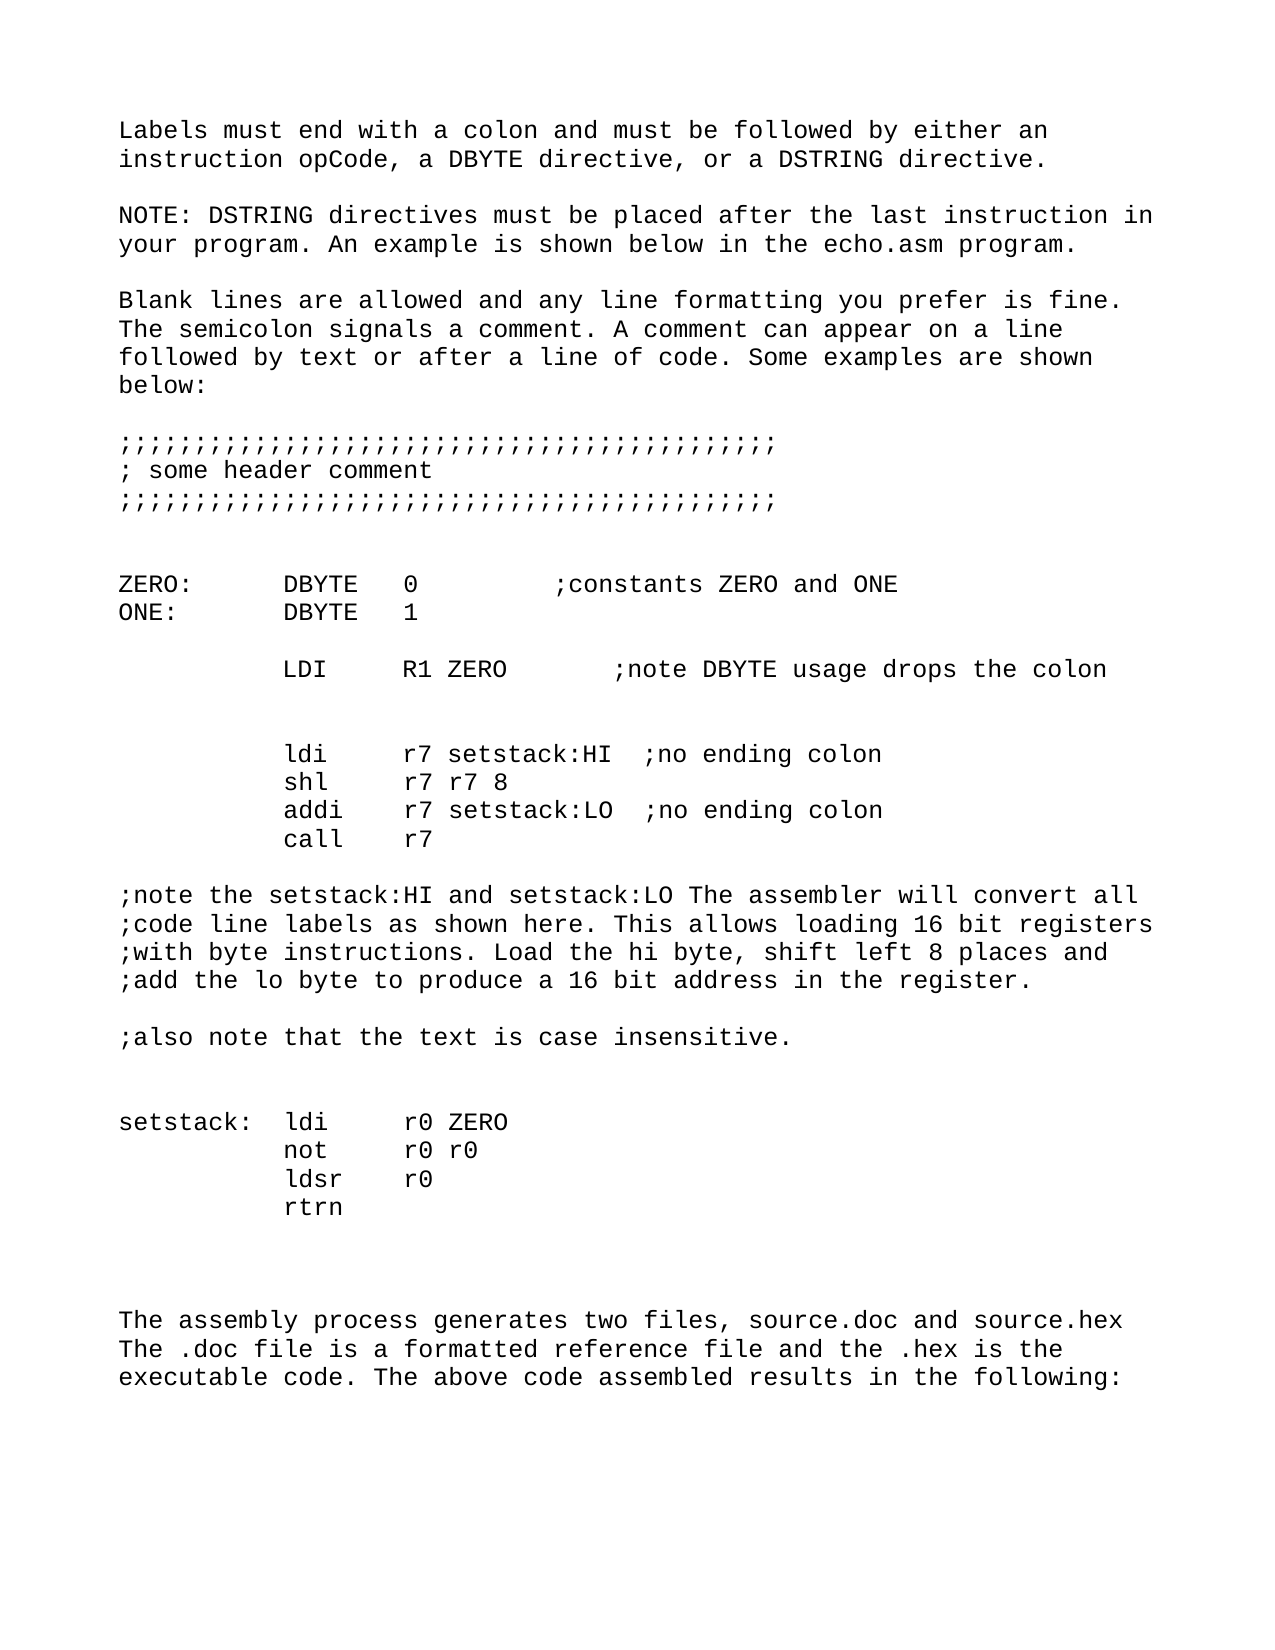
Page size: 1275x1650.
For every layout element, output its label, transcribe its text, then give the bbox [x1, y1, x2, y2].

text ;note the setstack:HI and setstack:LO The assembler will convert all [118, 883, 1157, 911]
text Labels must end with a colon and must be followed by either an instruction opCode, a DBYTE directive, or a DSTRING directive. [118, 118, 1157, 175]
text ; some header comment [118, 458, 1157, 486]
text rtrn [118, 1195, 1157, 1223]
text ;;;;;;;;;;;;;;;;;;;;;;;;;;;;;;;;;;;;;;;;;;;; [118, 486, 1157, 515]
text LDI R1 ZERO ;note DBYTE usage drops the colon [118, 656, 1157, 685]
text The semicolon signals a comment. A comment can appear on a line followed by text or after a line of code. Some examples are shown below: [118, 316, 1157, 401]
text The .doc file is a formatted reference file and the .hex is the [118, 1336, 1157, 1365]
text ;also note that the text is case insensitive. [118, 1025, 1157, 1053]
text ldi r7 setstack:HI ;no ending colon [118, 741, 1157, 770]
text ;add the lo byte to produce a 16 bit address in the register. [118, 968, 1157, 996]
text shl r7 r7 8 [118, 770, 1157, 798]
text ;code line labels as shown here. This allows loading 16 bit registers [118, 911, 1157, 940]
text not r0 r0 [118, 1138, 1157, 1166]
text ZERO: DBYTE 0 ;constants ZERO and ONE [118, 571, 1157, 600]
text ONE: DBYTE 1 [118, 600, 1157, 628]
text call r7 [118, 826, 1157, 855]
text The assembly process generates two files, source.doc and source.hex [118, 1308, 1157, 1336]
text ;;;;;;;;;;;;;;;;;;;;;;;;;;;;;;;;;;;;;;;;;;;; [118, 430, 1157, 458]
text addi r7 setstack:LO ;no ending colon [118, 798, 1157, 826]
text executable code. The above code assembled results in the following: [118, 1365, 1157, 1393]
text Blank lines are allowed and any line formatting you prefer is fine. [118, 288, 1157, 316]
text NOTE: DSTRING directives must be placed after the last instruction in your program. An example is shown below in the echo.asm program. [118, 203, 1157, 260]
text ;with byte instructions. Load the hi byte, shift left 8 places and [118, 940, 1157, 968]
text ldsr r0 [118, 1166, 1157, 1195]
text setstack: ldi r0 ZERO [118, 1110, 1157, 1138]
